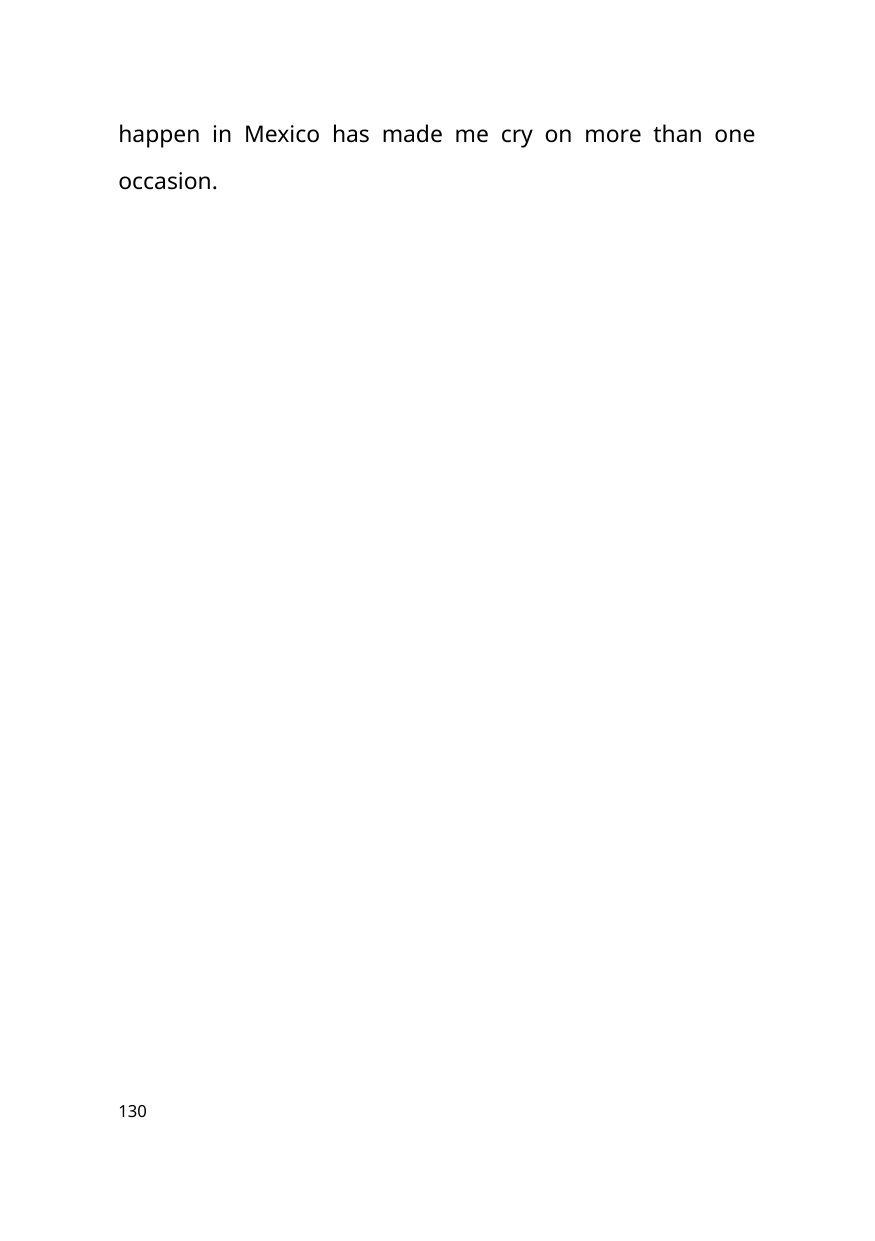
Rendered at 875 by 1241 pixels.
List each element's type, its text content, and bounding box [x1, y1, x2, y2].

text happen in Mexico has made me cry on more than one occasion. [118, 118, 756, 196]
